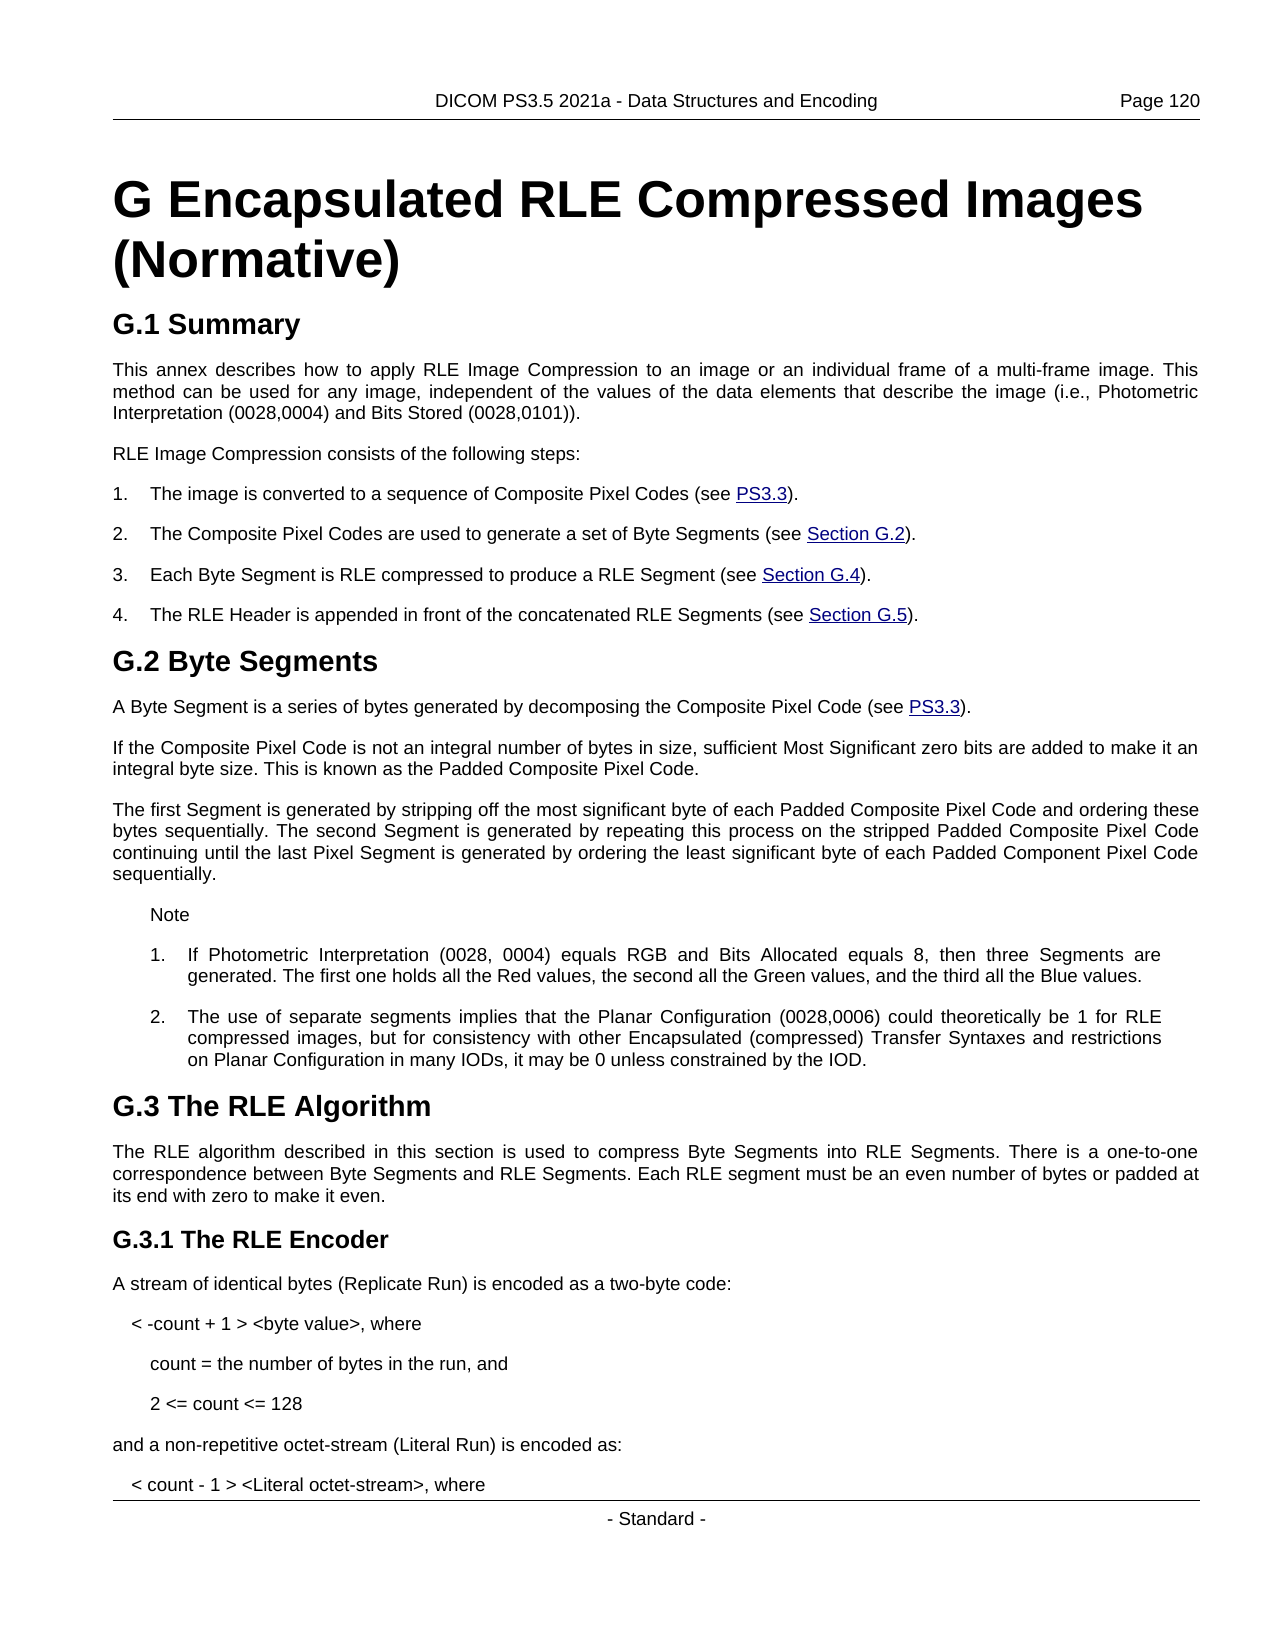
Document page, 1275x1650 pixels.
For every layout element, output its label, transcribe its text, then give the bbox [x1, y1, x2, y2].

text G Encapsulated RLE Compressed Images (Normative) [112, 169, 1200, 288]
text G.1 Summary [112, 307, 1200, 340]
text If the Composite Pixel Code is not an integral number of bytes in size, sufficient Most Significant zero bits are added to make it an integral byte size. This is known as the Padded Composite Pixel Code. [112, 737, 1200, 780]
text 2 <= count <= 128 [150, 1393, 1200, 1415]
text 1. The image is converted to a sequence of Composite Pixel Codes (see PS3.3). [112, 483, 1200, 504]
text Note [150, 903, 1162, 925]
text The first Segment is generated by stripping off the most significant byte of each Padded Composite Pixel Code and ordering these bytes sequentially. The second Segment is generated by repeating this process on the stripped Padded Composite Pixel Code continuing until the last Pixel Segment is generated by ordering the least significant byte of each Padded Component Pixel Code sequentially. [112, 798, 1200, 885]
text < count - 1 > <Literal octet-stream>, where [131, 1474, 1200, 1495]
text G.3.1 The RLE Encoder [112, 1225, 1200, 1253]
text This annex describes how to apply RLE Image Compression to an image or an individual frame of a multi-frame image. This method can be used for any image, independent of the values of the data elements that describe the image (i.e., Photometric Interpretation (0028,0004) and Bits Stored (0028,0101)). [112, 359, 1200, 424]
text 3. Each Byte Segment is RLE compressed to produce a RLE Segment (see Section G.4). [112, 563, 1200, 585]
text 2. The Composite Pixel Codes are used to generate a set of Byte Segments (see Section G.2). [112, 523, 1200, 544]
text 1. If Photometric Interpretation (0028, 0004) equals RGB and Bits Allocated equals 8, then three Segments are generated. The first one holds all the Red values, the second all the Green values, and the third all the Blue values. [150, 944, 1162, 987]
text < -count + 1 > <byte value>, where [131, 1313, 1200, 1334]
text A stream of identical bytes (Replicate Run) is encoded as a two-byte code: [112, 1272, 1200, 1294]
text 4. The RLE Header is appended in front of the concatenated RLE Segments (see Section G.5). [112, 604, 1200, 625]
text The RLE algorithm described in this section is used to compress Byte Segments into RLE Segments. There is a one-to-one correspondence between Byte Segments and RLE Segments. Each RLE segment must be an even number of bytes or padded at its end with zero to make it even. [112, 1141, 1200, 1206]
text A Byte Segment is a series of bytes generated by decomposing the Composite Pixel Code (see PS3.3). [112, 696, 1200, 718]
text G.3 The RLE Algorithm [112, 1089, 1200, 1123]
text and a non-repetitive octet-stream (Literal Run) is encoded as: [112, 1433, 1200, 1455]
text count = the number of bytes in the run, and [150, 1353, 1200, 1374]
text G.2 Byte Segments [112, 644, 1200, 677]
text 2. The use of separate segments implies that the Planar Configuration (0028,0006) could theoretically be 1 for RLE compressed images, but for consistency with other Encapsulated (compressed) Transfer Syntaxes and restrictions on Planar Configuration in many IODs, it may be 0 unless constrained by the IOD. [150, 1006, 1162, 1070]
text RLE Image Compression consists of the following steps: [112, 442, 1200, 464]
